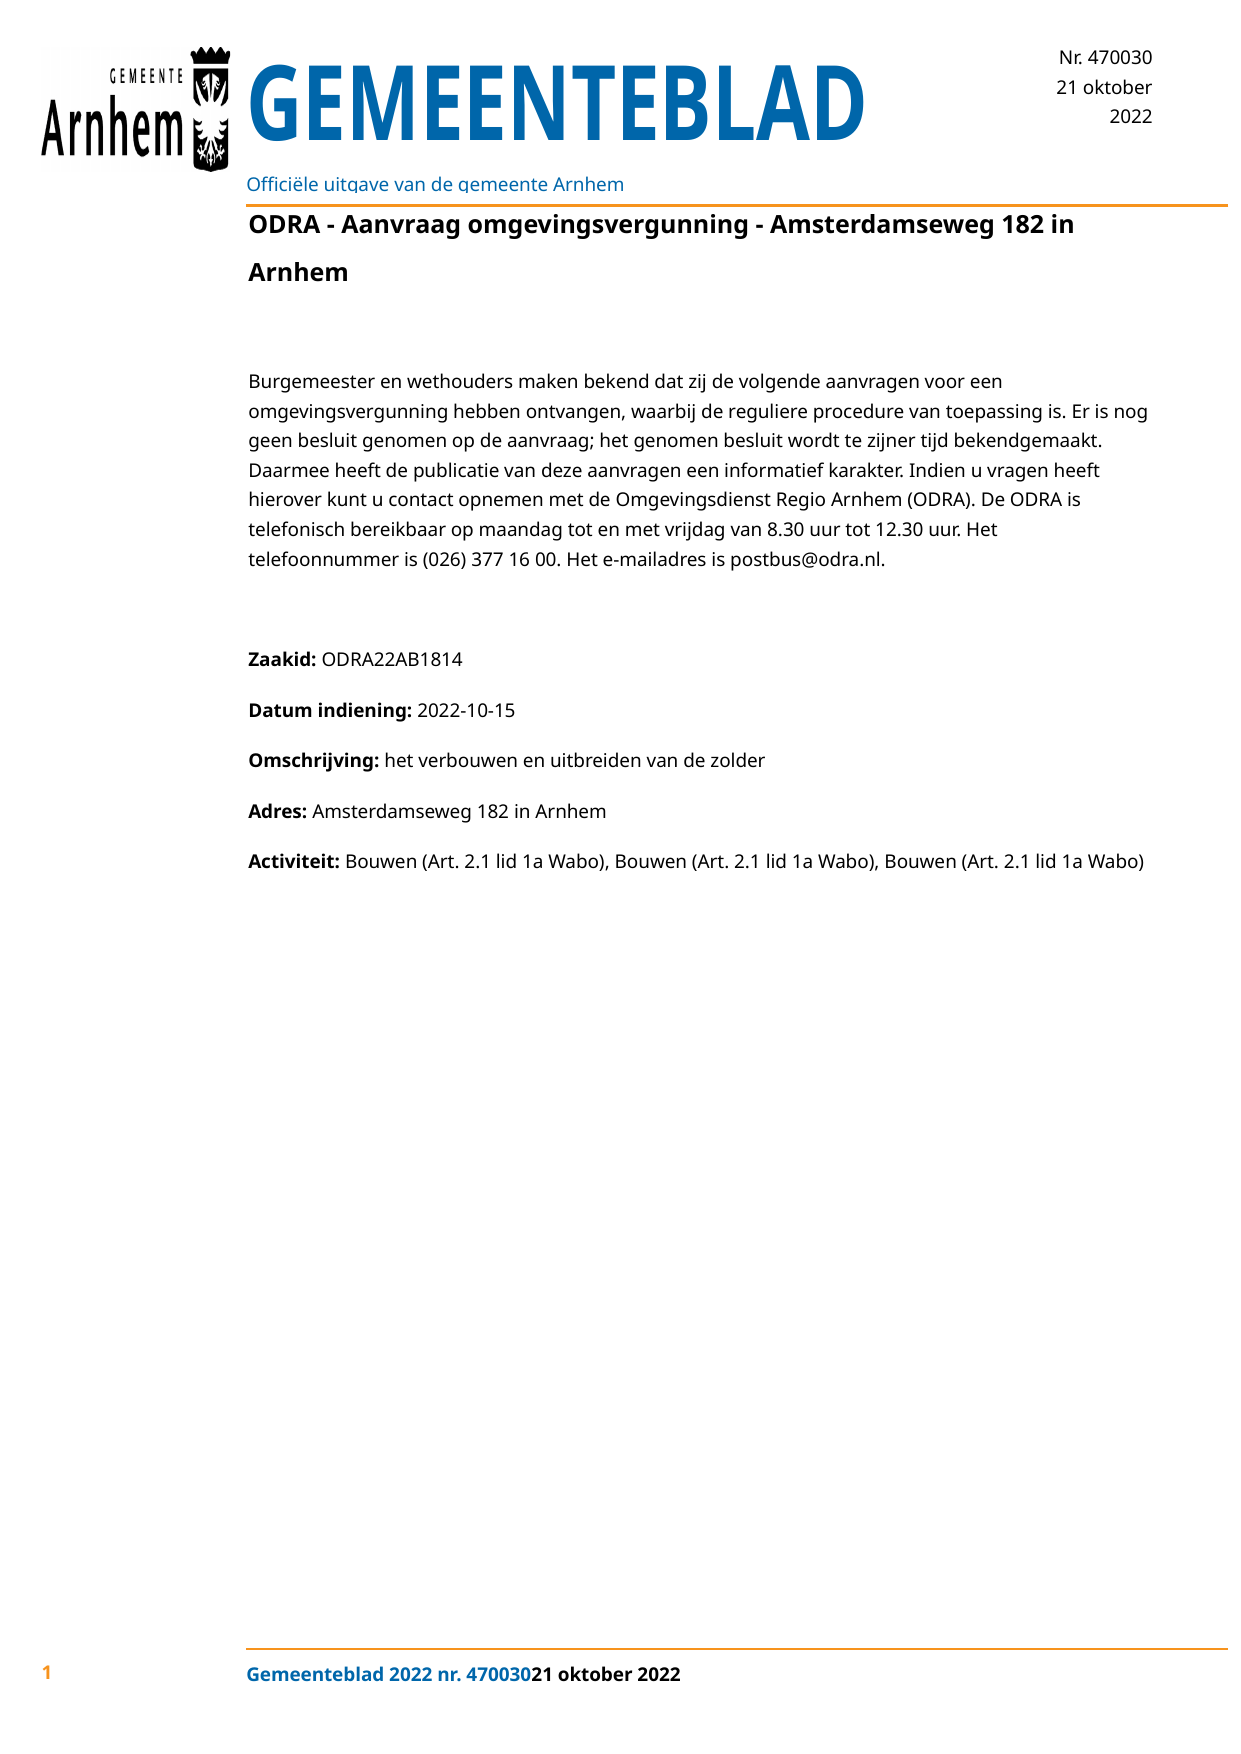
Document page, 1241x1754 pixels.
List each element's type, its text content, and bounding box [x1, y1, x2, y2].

text Activiteit: Bouwen (Art. 2.1 lid 1a Wabo), Bouwen (Art. 2.1 lid 1a Wabo), Bouwen (Art. 2.1 lid 1a Wabo) [248, 848, 1152, 874]
text Datum indiening: 2022-10-15 [248, 697, 1152, 723]
text Omschrijving: het verbouwen en uitbreiden van de zolder [248, 747, 1152, 773]
text Burgemeester en wethouders maken bekend dat zij de volgende aanvragen voor een omgevingsvergunning hebben ontvangen, waarbij de reguliere procedure van toepassing is. Er is nog geen besluit genomen op de aanvraag; het genomen besluit wordt te zijner tijd bekendgemaakt. Daarmee heeft de publicatie van deze aanvragen een informatief karakter. Indien u vragen heeft hierover kunt u contact opnemen met de Omgevingsdienst Regio Arnhem (ODRA). De ODRA is telefonisch bereikbaar op maandag tot en met vrijdag van 8.30 uur tot 12.30 uur. Het telefoonnummer is (026) 377 16 00. Het e-mailadres is postbus@odra.nl. [248, 368, 1152, 572]
picture [41, 47, 231, 172]
text ODRA - Aanvraag omgevingsvergunning - Amsterdamseweg 182 in Arnhem [248, 207, 1152, 288]
text Adres: Amsterdamseweg 182 in Arnhem [248, 798, 1152, 824]
text Zaakid: ODRA22AB1814 [248, 647, 1152, 672]
